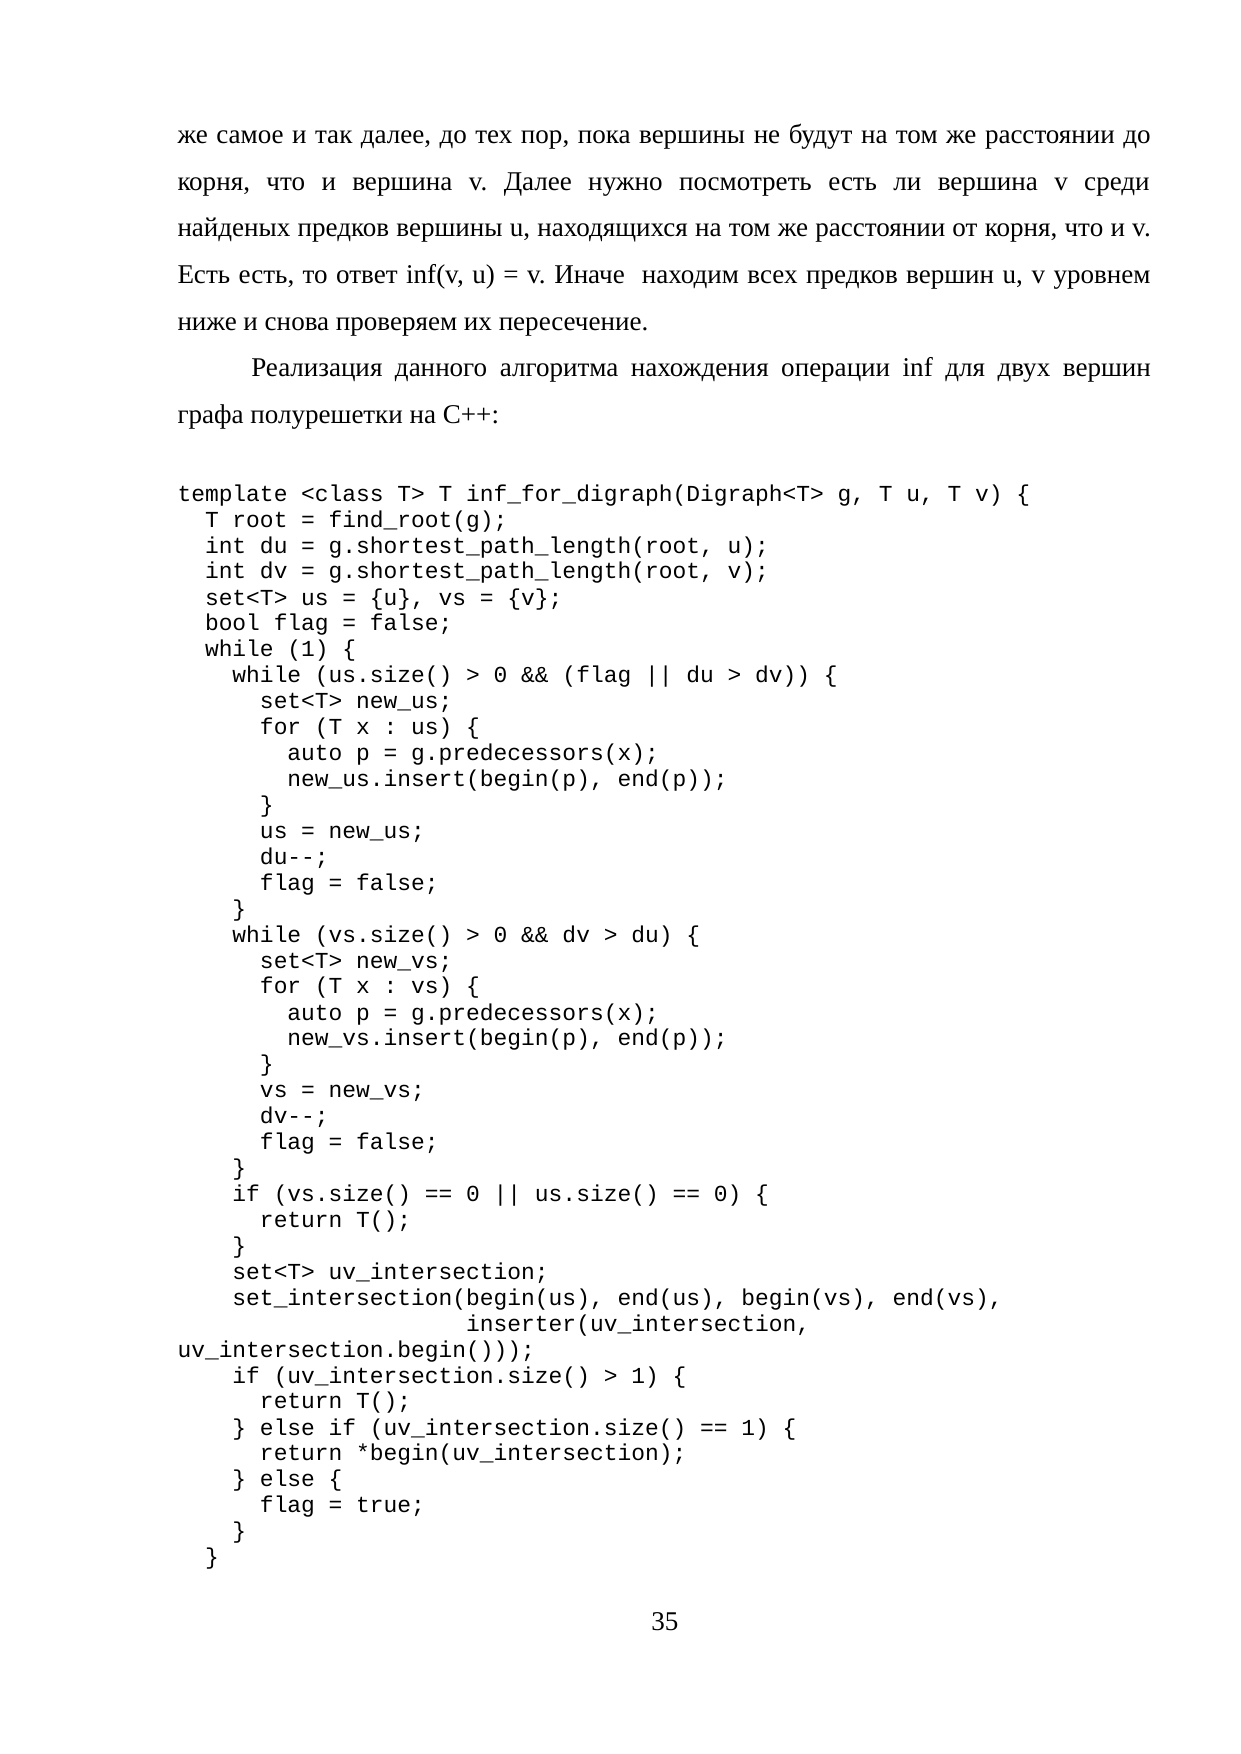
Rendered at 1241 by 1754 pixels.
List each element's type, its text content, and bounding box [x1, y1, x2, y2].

text int dv = g.shortest_path_length(root, v); [177, 560, 1152, 586]
text же самое и так далее, до тех пор, пока вершины не будут на том же расстоянии до корня, что и вершина v. Далее нужно посмотреть есть ли вершина v среди найденых предков вершины u, находящихся на том же расстоянии от корня, что и v. Есть есть, то ответ inf(v, u) = v. Иначе находим всех предков вершин u, v уровнем ниже и снова проверяем их пересечение. [177, 118, 1152, 336]
text T root = find_root(g); [177, 508, 1152, 534]
text } else { [177, 1468, 1152, 1494]
text for (T x : us) { [177, 716, 1152, 741]
text new_us.insert(begin(p), end(p)); [177, 767, 1152, 793]
text while (1) { [177, 638, 1152, 664]
text flag = true; [177, 1494, 1152, 1519]
text while (us.size() > 0 && (flag || du > dv)) { [177, 664, 1152, 689]
text vs = new_vs; [177, 1079, 1152, 1104]
text } [177, 793, 1152, 819]
text while (vs.size() > 0 && dv > du) { [177, 923, 1152, 949]
text } [177, 1156, 1152, 1182]
text if (vs.size() == 0 || us.size() == 0) { [177, 1182, 1152, 1208]
text } [177, 1234, 1152, 1260]
text us = new_us; [177, 819, 1152, 845]
text new_vs.insert(begin(p), end(p)); [177, 1027, 1152, 1053]
text inserter(uv_intersection, uv_intersection.begin())); [177, 1312, 1152, 1364]
text } [177, 1519, 1152, 1546]
text dv--; [177, 1104, 1152, 1131]
text flag = false; [177, 871, 1152, 897]
text bool flag = false; [177, 612, 1152, 638]
text set<T> us = {u}, vs = {v}; [177, 586, 1152, 612]
text Реализация данного алгоритма нахождения операции inf для двух вершин графа полурешетки на C++: [177, 351, 1152, 429]
text set<T> uv_intersection; [177, 1260, 1152, 1286]
text du--; [177, 845, 1152, 871]
text set_intersection(begin(us), end(us), begin(vs), end(vs), [177, 1286, 1152, 1312]
text } [177, 897, 1152, 923]
text auto p = g.predecessors(x); [177, 1001, 1152, 1027]
text } else if (uv_intersection.size() == 1) { [177, 1416, 1152, 1442]
text return T(); [177, 1208, 1152, 1234]
text int du = g.shortest_path_length(root, u); [177, 534, 1152, 560]
text set<T> new_vs; [177, 949, 1152, 975]
text set<T> new_us; [177, 689, 1152, 716]
text template <class T> T inf_for_digraph(Digraph<T> g, T u, T v) { [177, 482, 1152, 508]
text auto p = g.predecessors(x); [177, 741, 1152, 767]
text for (T x : vs) { [177, 975, 1152, 1001]
text } [177, 1053, 1152, 1079]
text return T(); [177, 1390, 1152, 1416]
text return *begin(uv_intersection); [177, 1442, 1152, 1468]
text } [177, 1546, 1152, 1571]
text flag = false; [177, 1131, 1152, 1156]
text if (uv_intersection.size() > 1) { [177, 1364, 1152, 1390]
